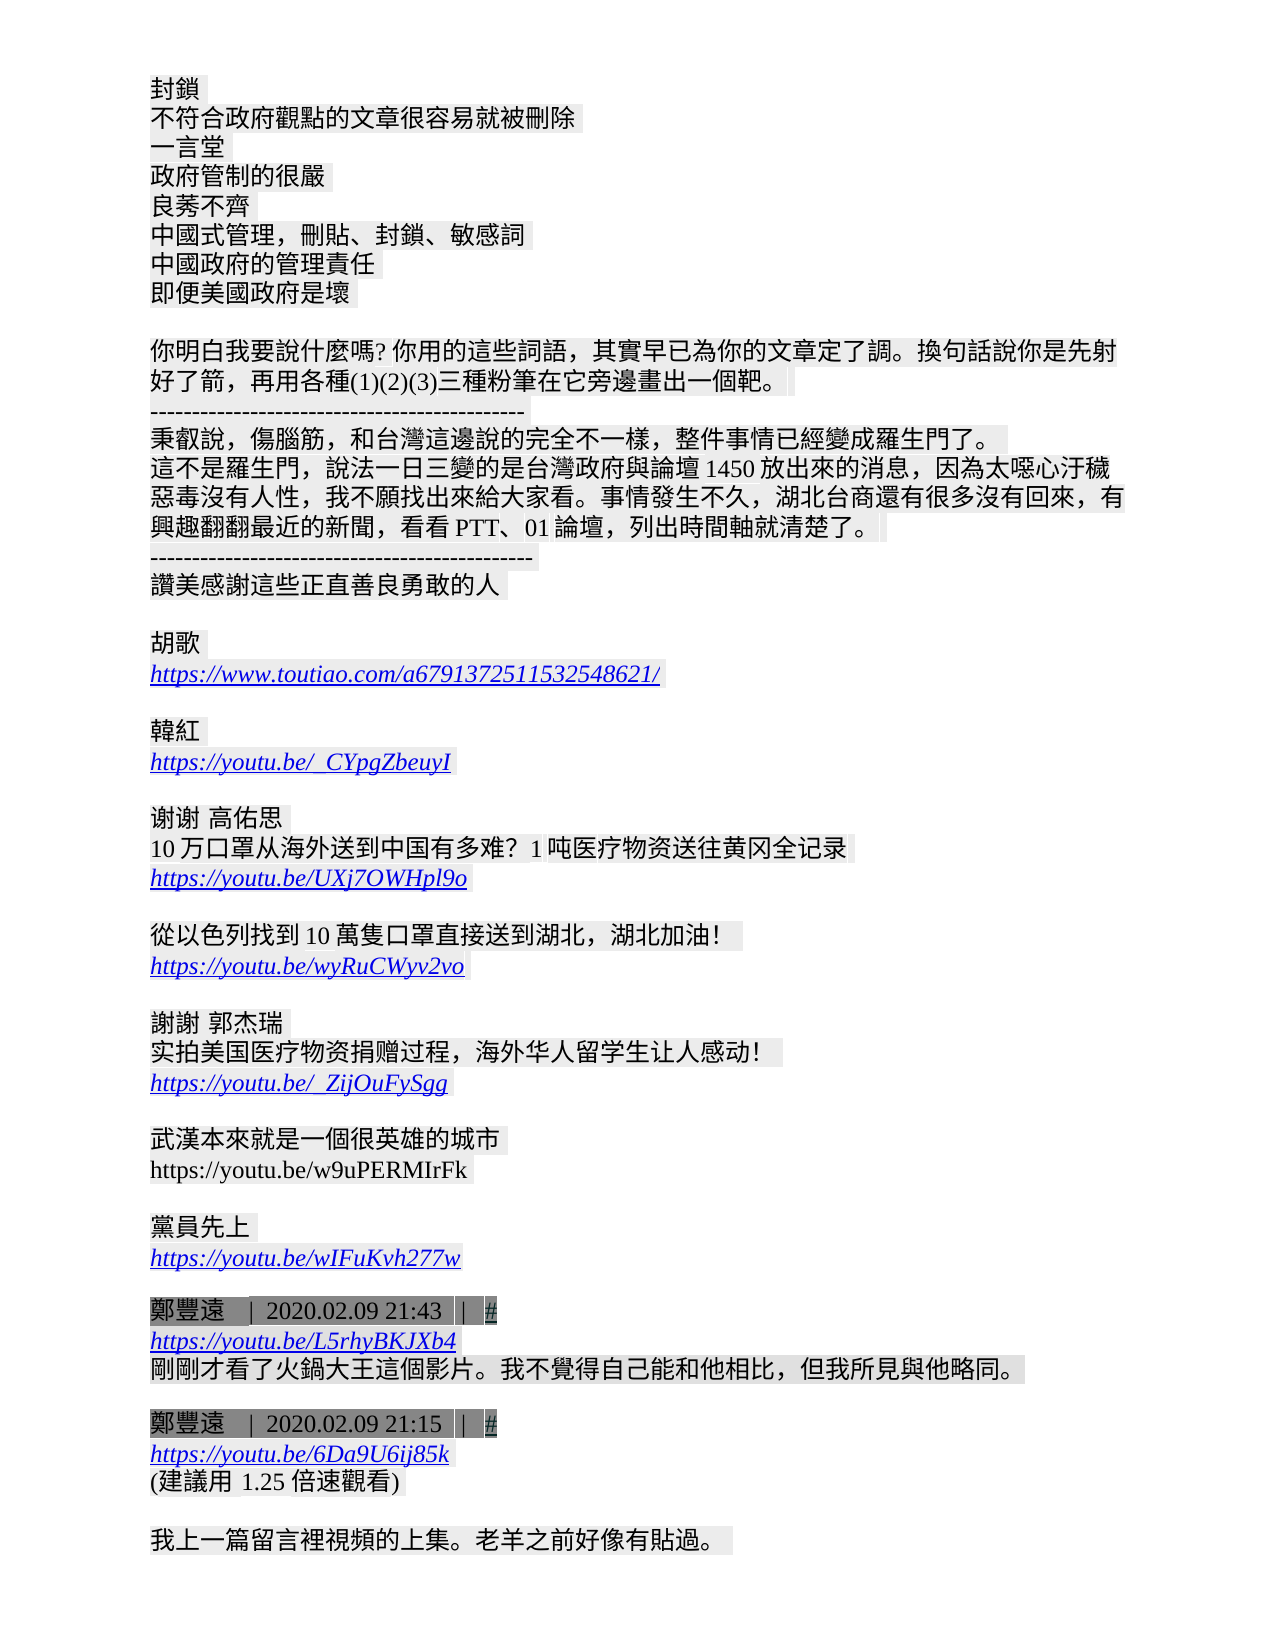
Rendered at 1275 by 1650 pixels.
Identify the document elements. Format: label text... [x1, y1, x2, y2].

text 鄭豐遠 | 2020.02.09 21:15 | # [150, 1409, 1125, 1438]
text https://youtu.be/L5rhyBKJXb4 剛剛才看了火鍋大王這個影片。我不覺得自己能和他相比，但我所見與他略同。 [150, 1326, 1125, 1384]
text 封鎖 不符合政府觀點的文章很容易就被刪除 一言堂 政府管制的很嚴 良莠不齊 中國式管理，刪貼、封鎖、敏感詞 中國政府的管理責任 即便美國政府是壞 你明白我要說什麼嗎? 你用的這些詞語，其實早已為你的文章定了調。換句話說你是先射好了箭，再用各種(1)(2)(3)三種粉筆在它旁邊畫出一個靶。 --------------------------------------------- 秉叡說，傷腦筋，和台灣這邊說的完全不一樣，整件事情已經變成羅生門了。 這不是羅生門，說法一日三變的是台灣政府與論壇1450放出來的消息，因為太噁心汙穢惡毒沒有人性，我不願找出來給大家看。事情發生不久，湖北台商還有很多沒有回來，有興趣翻翻最近的新聞，看看PTT、01論壇，列出時間軸就清楚了。 ---------------------------------------------- 讚美感謝這些正直善良勇敢的人 胡歌 https://www.toutiao.com/a6791372511532548621/ 韓紅 https://youtu.be/_CYpgZbeuyI 谢谢 高佑思 10万口罩从海外送到中国有多难？1吨医疗物资送往黄冈全记录 https://youtu.be/UXj7OWHpl9o 從以色列找到10萬隻口罩直接送到湖北，湖北加油！ https://youtu.be/wyRuCWyv2vo 謝謝 郭杰瑞 实拍美国医疗物资捐赠过程，海外华人留学生让人感动！ https://youtu.be/_ZijOuFySgg 武漢本來就是一個很英雄的城市 https://youtu.be/w9uPERMIrFk 黨員先上 https://youtu.be/wIFuKvh277w [150, 75, 1125, 1271]
text https://youtu.be/6Da9U6ij85k (建議用 1.25 倍速觀看) 我上一篇留言裡視頻的上集。老羊之前好像有貼過。 [150, 1438, 1125, 1555]
text 鄭豐遠 | 2020.02.09 21:43 | # [150, 1296, 1125, 1326]
